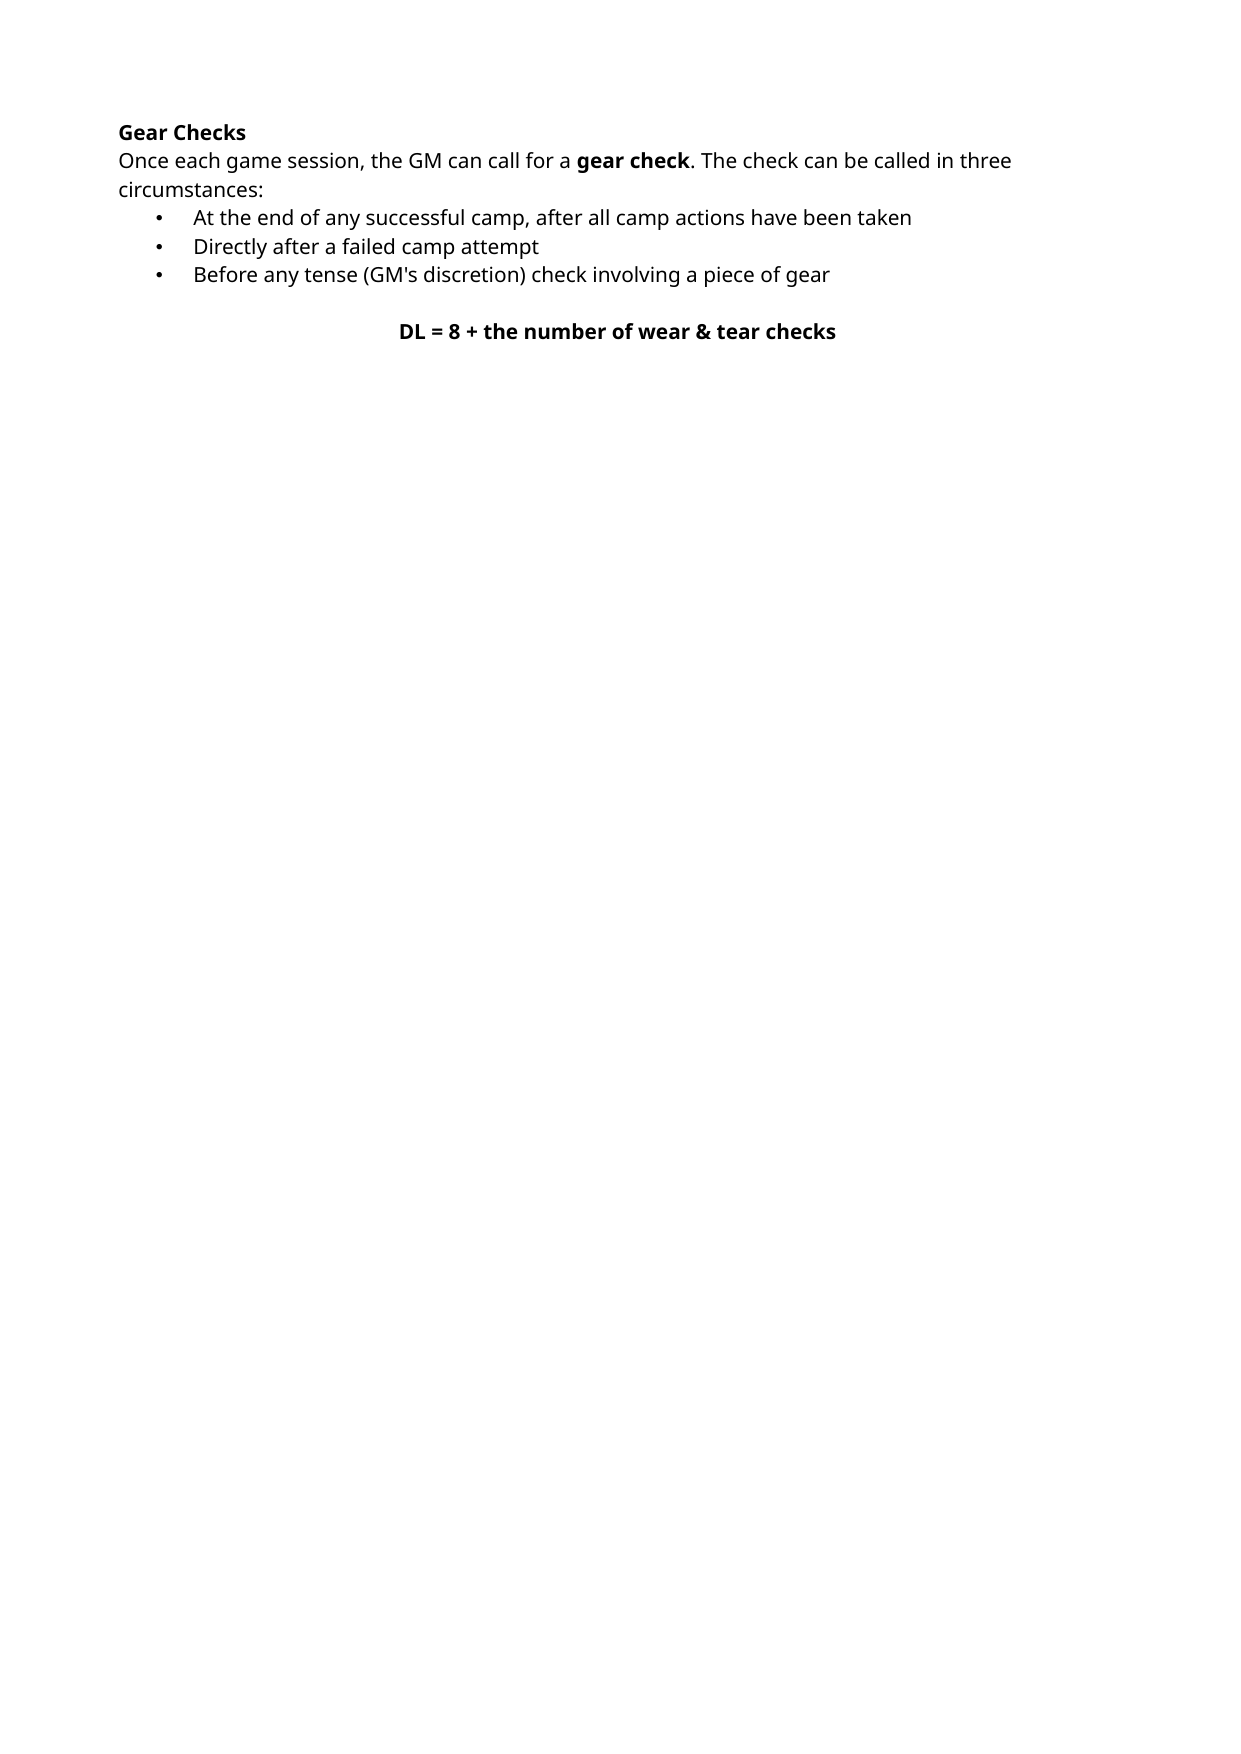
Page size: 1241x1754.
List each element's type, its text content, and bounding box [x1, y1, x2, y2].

list At the end of any successful camp, after all camp actions have been taken [156, 203, 1122, 232]
list Before any tense (GM's discretion) check involving a piece of gear [156, 260, 1122, 289]
list Directly after a failed camp attempt [156, 232, 1122, 260]
text Once each game session, the GM can call for a gear check. The check can be called in three circumstances: [118, 147, 1122, 203]
text DL = 8 + the number of wear & tear checks [118, 317, 1122, 346]
text Gear Checks [118, 118, 1122, 147]
